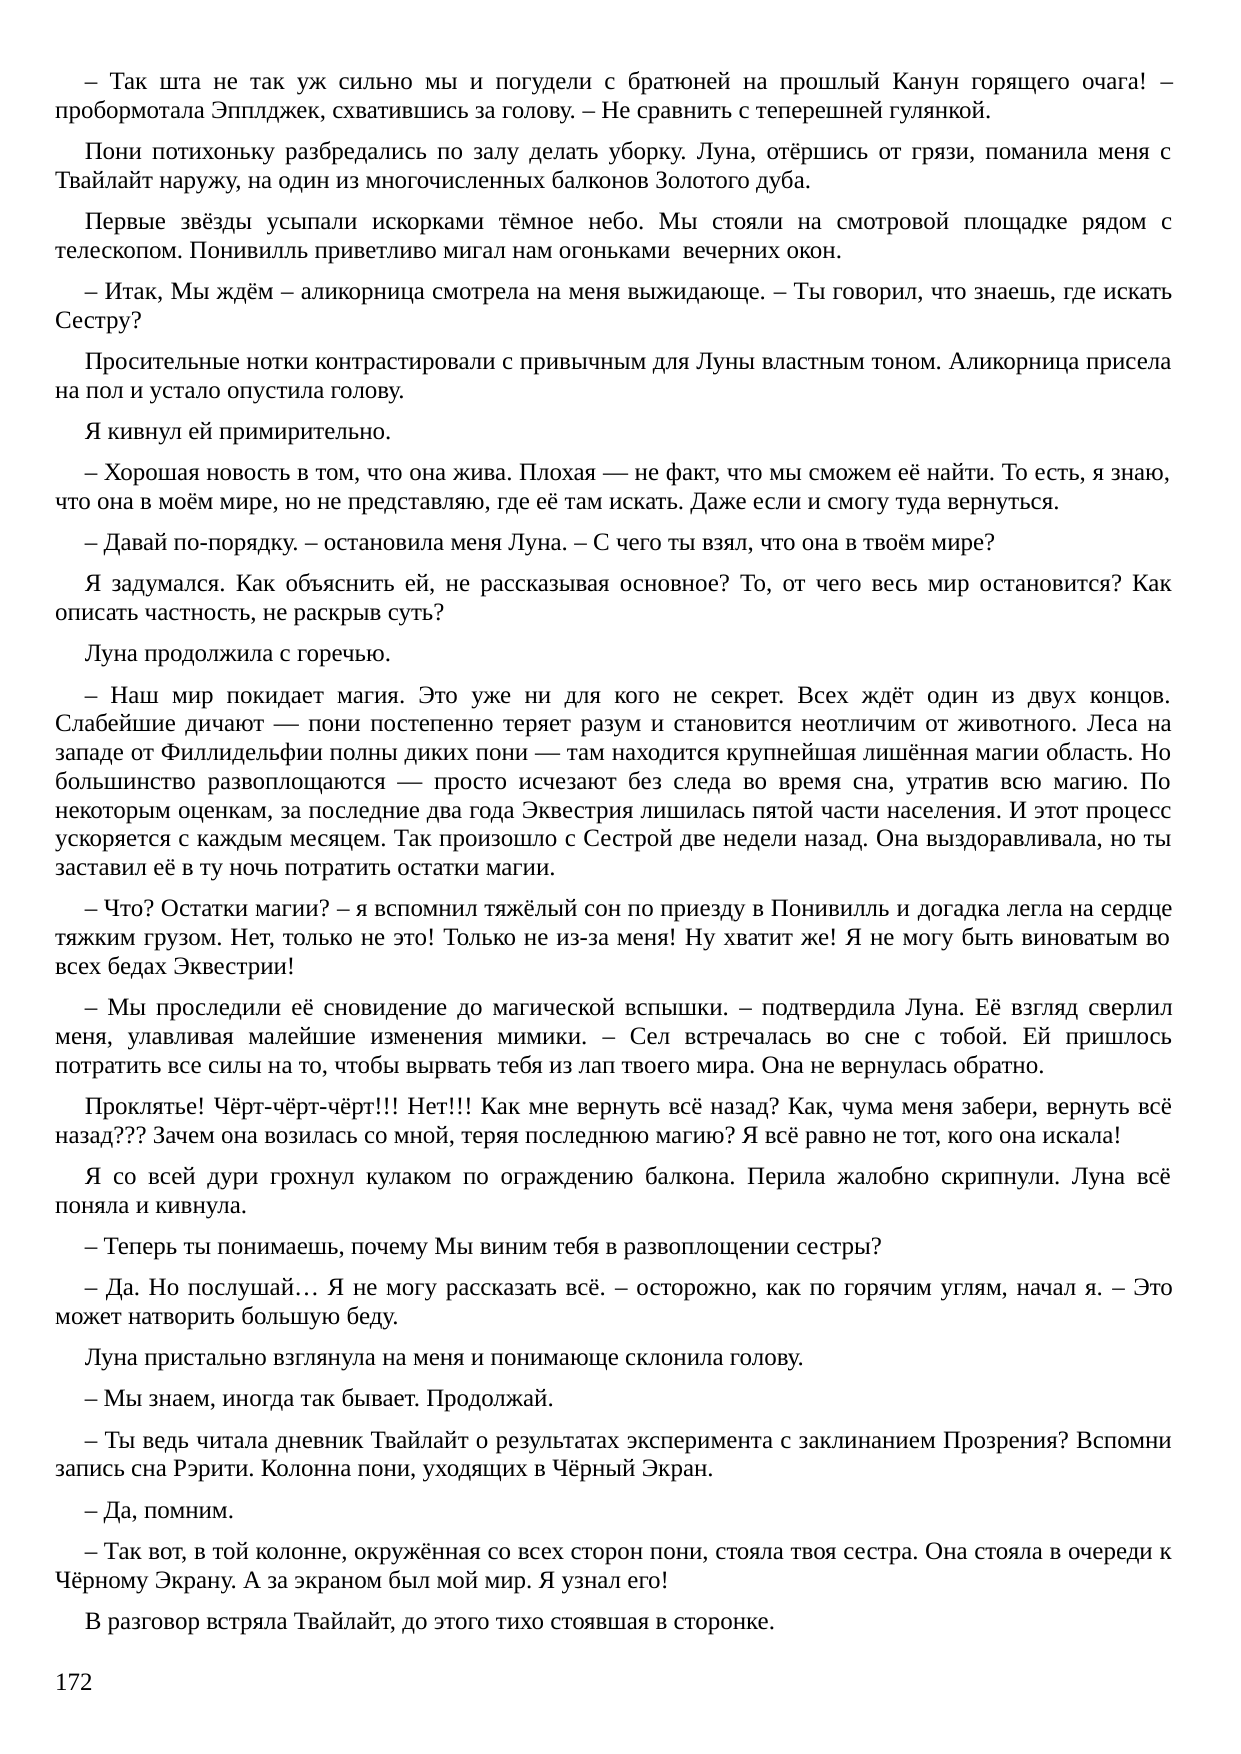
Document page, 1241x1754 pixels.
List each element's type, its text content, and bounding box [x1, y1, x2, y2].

text – Давай по-порядку. – остановила меня Луна. – С чего ты взял, что она в твоём мире? [55, 527, 1173, 556]
text – Что? Остатки магии? – я вспомнил тяжёлый сон по приезду в Понивилль и догадка легла на сердце тяжким грузом. Нет, только не это! Только не из-за меня! Ну хватит же! Я не могу быть виноватым во всех бедах Эквестрии! [55, 893, 1173, 980]
text Я со всей дури грохнул кулаком по ограждению балкона. Перила жалобно скрипнули. Луна всё поняла и кивнула. [55, 1161, 1173, 1218]
text Проклятье! Чёрт-чёрт-чёрт!!! Нет!!! Как мне вернуть всё назад? Как, чума меня забери, вернуть всё назад??? Зачем она возилась со мной, теряя последнюю магию? Я всё равно не тот, кого она искала! [55, 1091, 1173, 1148]
text Я кивнул ей примирительно. [55, 416, 1173, 445]
text Луна продолжила с горечью. [55, 638, 1173, 667]
text – Ты ведь читала дневник Твайлайт о результатах эксперимента с заклинанием Прозрения? Вспомни запись сна Рэрити. Колонна пони, уходящих в Чёрный Экран. [55, 1425, 1173, 1482]
text – Мы проследили её сновидение до магической вспышки. – подтвердила Луна. Её взгляд сверлил меня, улавливая малейшие изменения мимики. – Сел встречалась во сне с тобой. Ей пришлось потратить все силы на то, чтобы вырвать тебя из лап твоего мира. Она не вернулась обратно. [55, 992, 1173, 1078]
text – Теперь ты понимаешь, почему Мы виним тебя в развоплощении сестры? [55, 1231, 1173, 1260]
text – Хорошая новость в том, что она жива. Плохая — не факт, что мы сможем её найти. То есть, я знаю, что она в моём мире, но не представляю, где её там искать. Даже если и смогу туда вернуться. [55, 457, 1173, 515]
text Первые звёзды усыпали искорками тёмное небо. Мы стояли на смотровой площадке рядом с телескопом. Понивилль приветливо мигал нам огоньками вечерних окон. [55, 206, 1173, 263]
text Я задумался. Как объяснить ей, не рассказывая основное? То, от чего весь мир остановится? Как описать частность, не раскрыв суть? [55, 568, 1173, 626]
text Пони потихоньку разбредались по залу делать уборку. Луна, отёршись от грязи, поманила меня с Твайлайт наружу, на один из многочисленных балконов Золотого дуба. [55, 136, 1173, 193]
text – Да. Но послушай… Я не могу рассказать всё. – осторожно, как по горячим углям, начал я. – Это может натворить большую беду. [55, 1272, 1173, 1330]
text – Мы знаем, иногда так бывает. Продолжай. [55, 1383, 1173, 1412]
text – Итак, Мы ждём – аликорница смотрела на меня выжидающе. – Ты говорил, что знаешь, где искать Сестру? [55, 276, 1173, 333]
text – Наш мир покидает магия. Это уже ни для кого не секрет. Всех ждёт один из двух концов. Слабейшие дичают — пони постепенно теряет разум и становится неотличим от животного. Леса на западе от Филлидельфии полны диких пони — там находится крупнейшая лишённая магии область. Но большинство развоплощаются — просто исчезают без следа во время сна, утратив всю магию. По некоторым оценкам, за последние два года Эквестрия лишилась пятой части населения. И этот процесс ускоряется с каждым месяцем. Так произошло с Сестрой две недели назад. Она выздоравливала, но ты заставил её в ту ночь потратить остатки магии. [55, 680, 1173, 881]
text – Да, помним. [55, 1495, 1173, 1523]
text Просительные нотки контрастировали с привычным для Луны властным тоном. Аликорница присела на пол и устало опустила голову. [55, 346, 1173, 403]
text – Так шта не так уж сильно мы и погудели с братюней на прошлый Канун горящего очага! – пробормотала Эпплджек, схватившись за голову. – Не сравнить с теперешней гулянкой. [55, 66, 1173, 123]
text В разговор встряла Твайлайт, до этого тихо стоявшая в сторонке. [55, 1606, 1173, 1635]
text – Так вот, в той колонне, окружённая со всех сторон пони, стояла твоя сестра. Она стояла в очереди к Чёрному Экрану. А за экраном был мой мир. Я узнал его! [55, 1536, 1173, 1593]
text Луна пристально взглянула на меня и понимающе склонила голову. [55, 1342, 1173, 1371]
